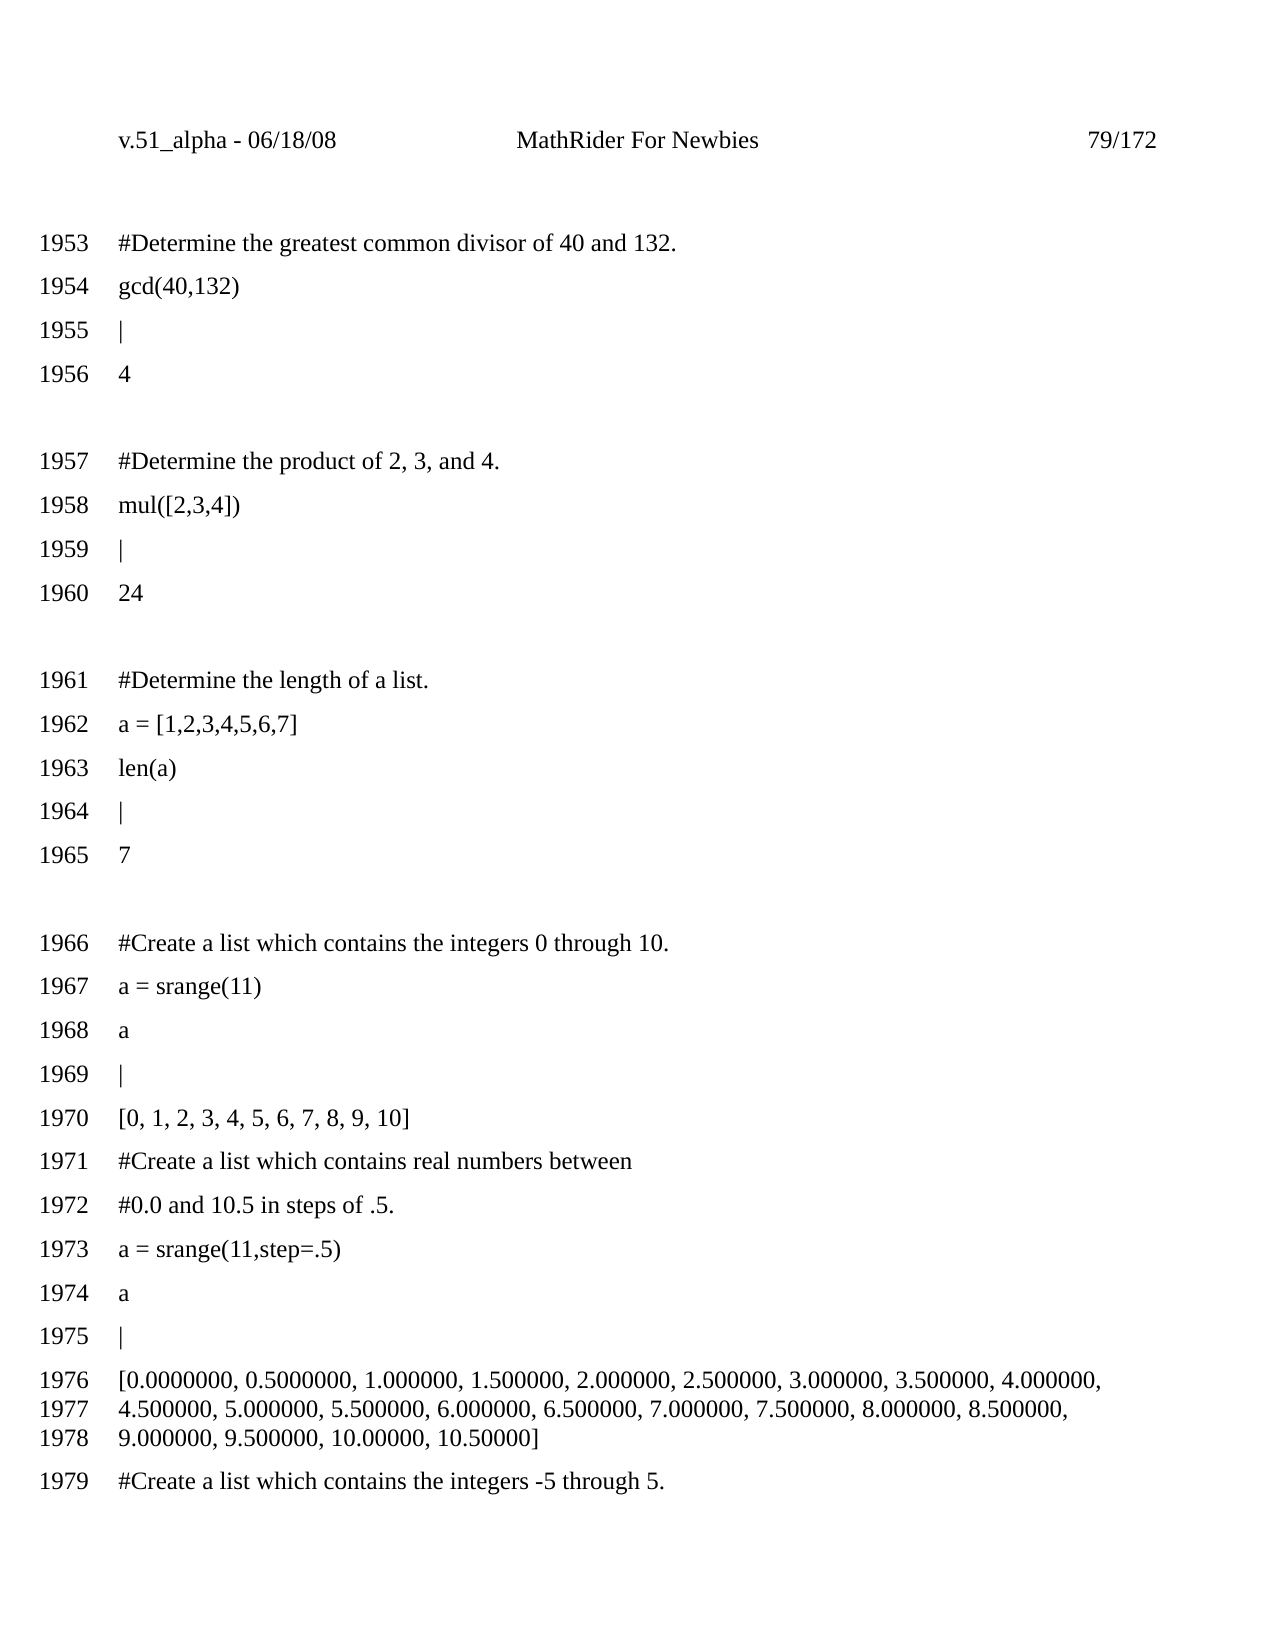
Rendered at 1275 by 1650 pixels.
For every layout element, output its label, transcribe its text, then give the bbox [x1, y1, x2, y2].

text len(a) [118, 753, 1157, 781]
text a = srange(11,step=.5) [118, 1234, 1157, 1263]
text | [118, 796, 1157, 825]
text #Create a list which contains the integers -5 through 5. [118, 1466, 1157, 1495]
text #Determine the greatest common divisor of 40 and 132. [118, 228, 1157, 256]
text gcd(40,132) [118, 271, 1157, 300]
text #0.0 and 10.5 in steps of .5. [118, 1190, 1157, 1219]
text #Determine the length of a list. [118, 665, 1157, 694]
text #Create a list which contains the integers 0 through 10. [118, 928, 1157, 956]
text [0.0000000, 0.5000000, 1.000000, 1.500000, 2.000000, 2.500000, 3.000000, 3.500000, 4.000000, 4.500000, 5.000000, 5.500000, 6.000000, 6.500000, 7.000000, 7.500000, 8.000000, 8.500000, 9.000000, 9.500000, 10.00000, 10.50000] [118, 1365, 1157, 1451]
text a [118, 1015, 1157, 1044]
text | [118, 1321, 1157, 1350]
text | [118, 534, 1157, 563]
text [0, 1, 2, 3, 4, 5, 6, 7, 8, 9, 10] [118, 1103, 1157, 1131]
text a = [1,2,3,4,5,6,7] [118, 709, 1157, 738]
text a [118, 1278, 1157, 1306]
text a = srange(11) [118, 971, 1157, 1000]
text 7 [118, 840, 1157, 869]
text mul([2,3,4]) [118, 490, 1157, 519]
text 4 [118, 359, 1157, 388]
text | [118, 1059, 1157, 1088]
text 24 [118, 578, 1157, 606]
text #Determine the product of 2, 3, and 4. [118, 446, 1157, 475]
text | [118, 315, 1157, 344]
text #Create a list which contains real numbers between [118, 1146, 1157, 1175]
